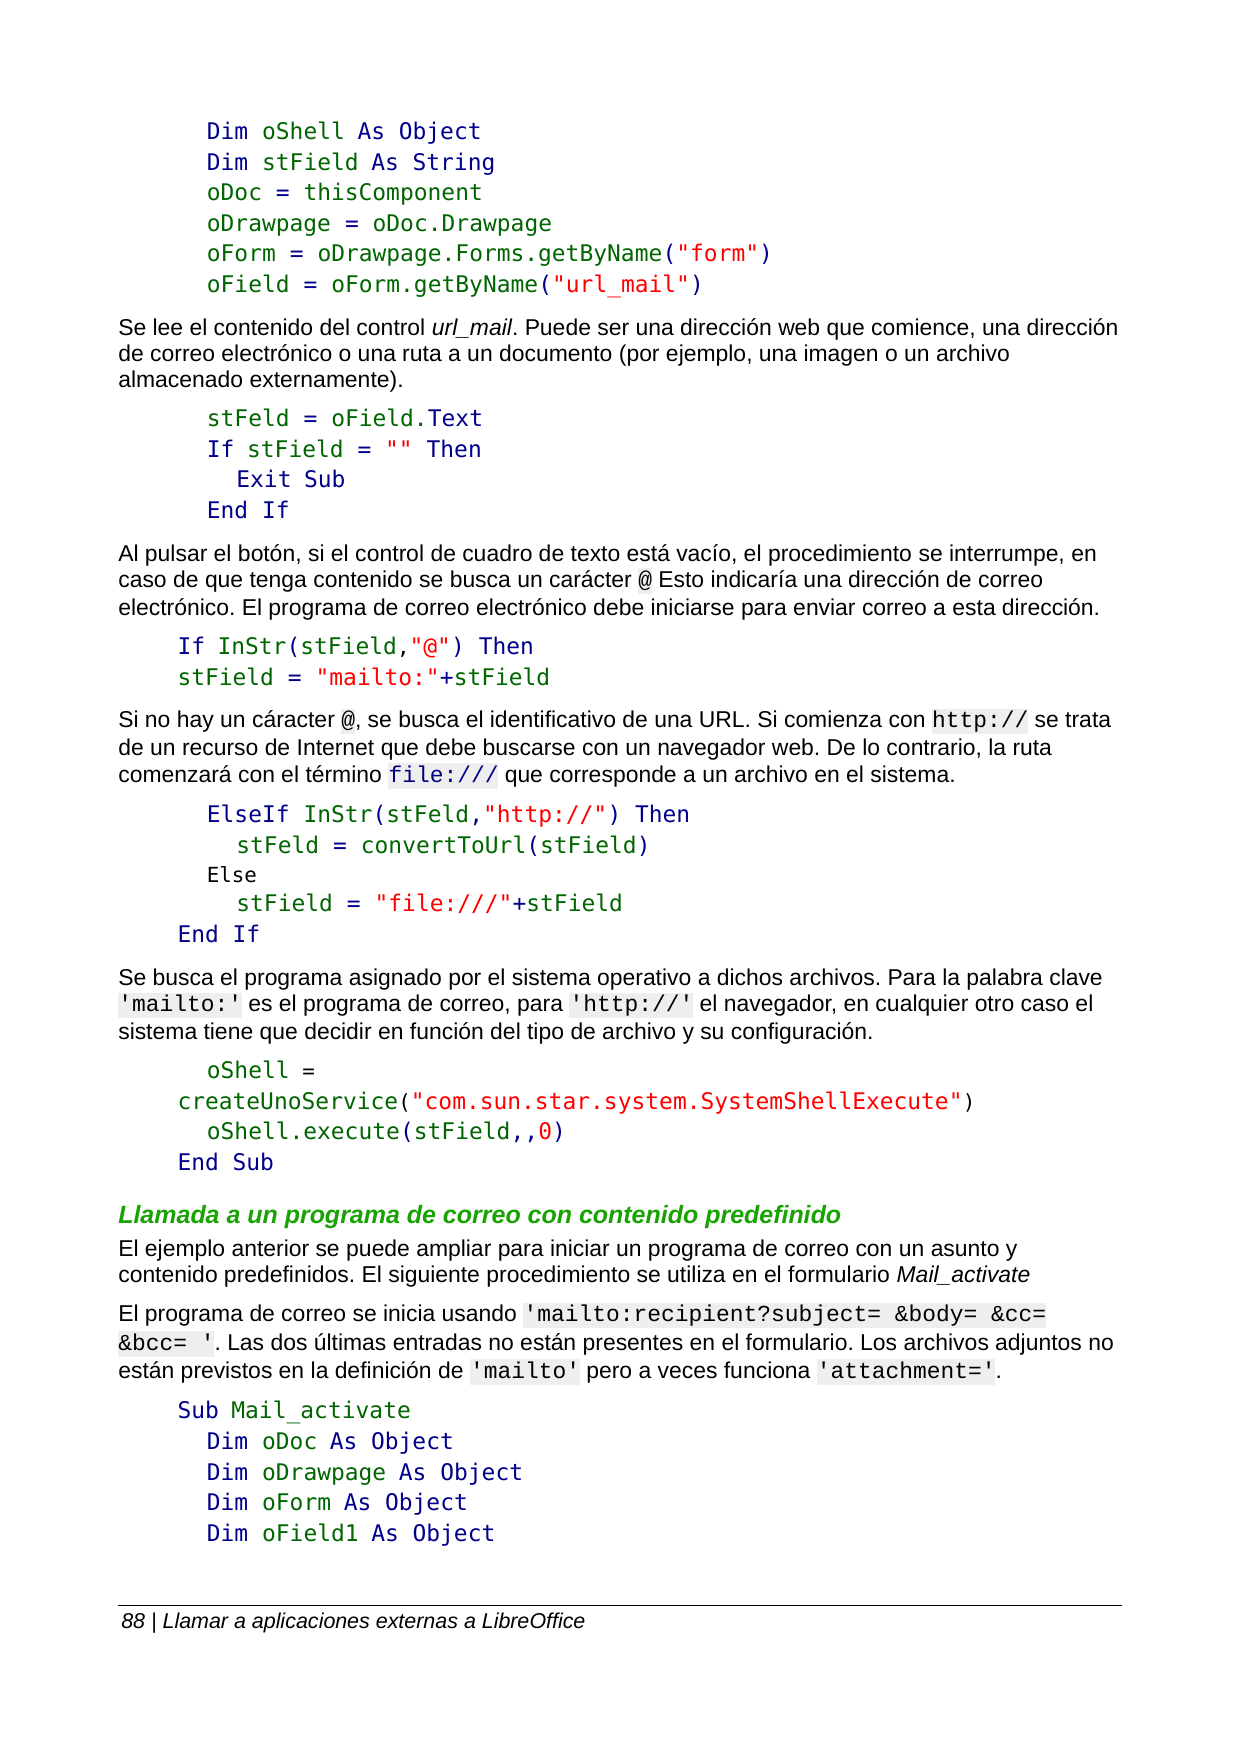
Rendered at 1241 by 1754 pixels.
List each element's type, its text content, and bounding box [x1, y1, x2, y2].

text oShell = createUnoService("com.sun.star.system.SystemShellExecute") [177, 1057, 1122, 1114]
text oForm = oDrawpage.Forms.getByName("form") [177, 241, 1122, 267]
text ElseIf InStr(stFeld,"http://") Then [177, 802, 1122, 828]
text Exit Sub [177, 466, 1122, 493]
text El ejemplo anterior se puede ampliar para iniciar un programa de correo con un asunto y contenido predefinidos. El siguiente procedimiento se utiliza en el formulario Mail_activate [118, 1235, 1122, 1288]
text Else [177, 863, 1122, 887]
text Sub Mail_activate [177, 1398, 1122, 1424]
text Al pulsar el botón, si el control de cuadro de texto está vacío, el procedimiento se interrumpe, en caso de que tenga contenido se busca un carácter @ Esto indicaría una dirección de correo electrónico. El programa de correo electrónico debe iniciarse para enviar correo a esta dirección. [118, 539, 1122, 621]
text End If [177, 497, 1122, 524]
text oField = oForm.getByName("url_mail") [177, 271, 1122, 298]
text Si no hay un cáracter @, se busca el identificativo de una URL. Si comienza con http:// se trata de un recurso de Internet que debe buscarse con un navegador web. De lo contrario, la ruta comenzará con el término file:/// que corresponde a un archivo en el sistema. [118, 706, 1122, 789]
text stField = "mailto:"+stField [177, 664, 1122, 690]
text End Sub [177, 1149, 1122, 1176]
text Dim oField1 As Object [177, 1520, 1122, 1547]
text Dim oDoc As Object [177, 1428, 1122, 1455]
text Se busca el programa asignado por el sistema operativo a dichos archivos. Para la palabra clave 'mailto:' es el programa de correo, para 'http://' el navegador, en cualquier otro caso el sistema tiene que decidir en función del tipo de archivo y su configuración. [118, 964, 1122, 1045]
text El programa de correo se inicia usando 'mailto:recipient?subject= &body= &cc= &bcc= '. Las dos últimas entradas no están presentes en el formulario. Los archivos adjuntos no están previstos en la definición de 'mailto' pero a veces funciona 'attachment='. [118, 1300, 1122, 1385]
text Dim oForm As Object [177, 1489, 1122, 1516]
subtitle Llamada a un programa de correo con contenido predefinido [118, 1200, 1122, 1229]
text Se lee el contenido del control url_mail. Puede ser una dirección web que comience, una dirección de correo electrónico o una ruta a un documento (por ejemplo, una imagen o un archivo almacenado externamente). [118, 314, 1122, 393]
text Dim oShell As Object [177, 118, 1122, 145]
text Dim stField As String [177, 149, 1122, 175]
text Dim oDrawpage As Object [177, 1459, 1122, 1486]
text stFeld = convertToUrl(stField) [177, 832, 1122, 859]
text oShell.execute(stField,,0) [177, 1118, 1122, 1145]
text stFeld = oField.Text [177, 405, 1122, 432]
text If stField = "" Then [177, 436, 1122, 462]
text If InStr(stField,"@") Then [177, 633, 1122, 660]
text oDoc = thisComponent [177, 179, 1122, 206]
text stField = "file:///"+stField [177, 891, 1122, 917]
text oDrawpage = oDoc.Drawpage [177, 210, 1122, 237]
text End If [177, 921, 1122, 948]
